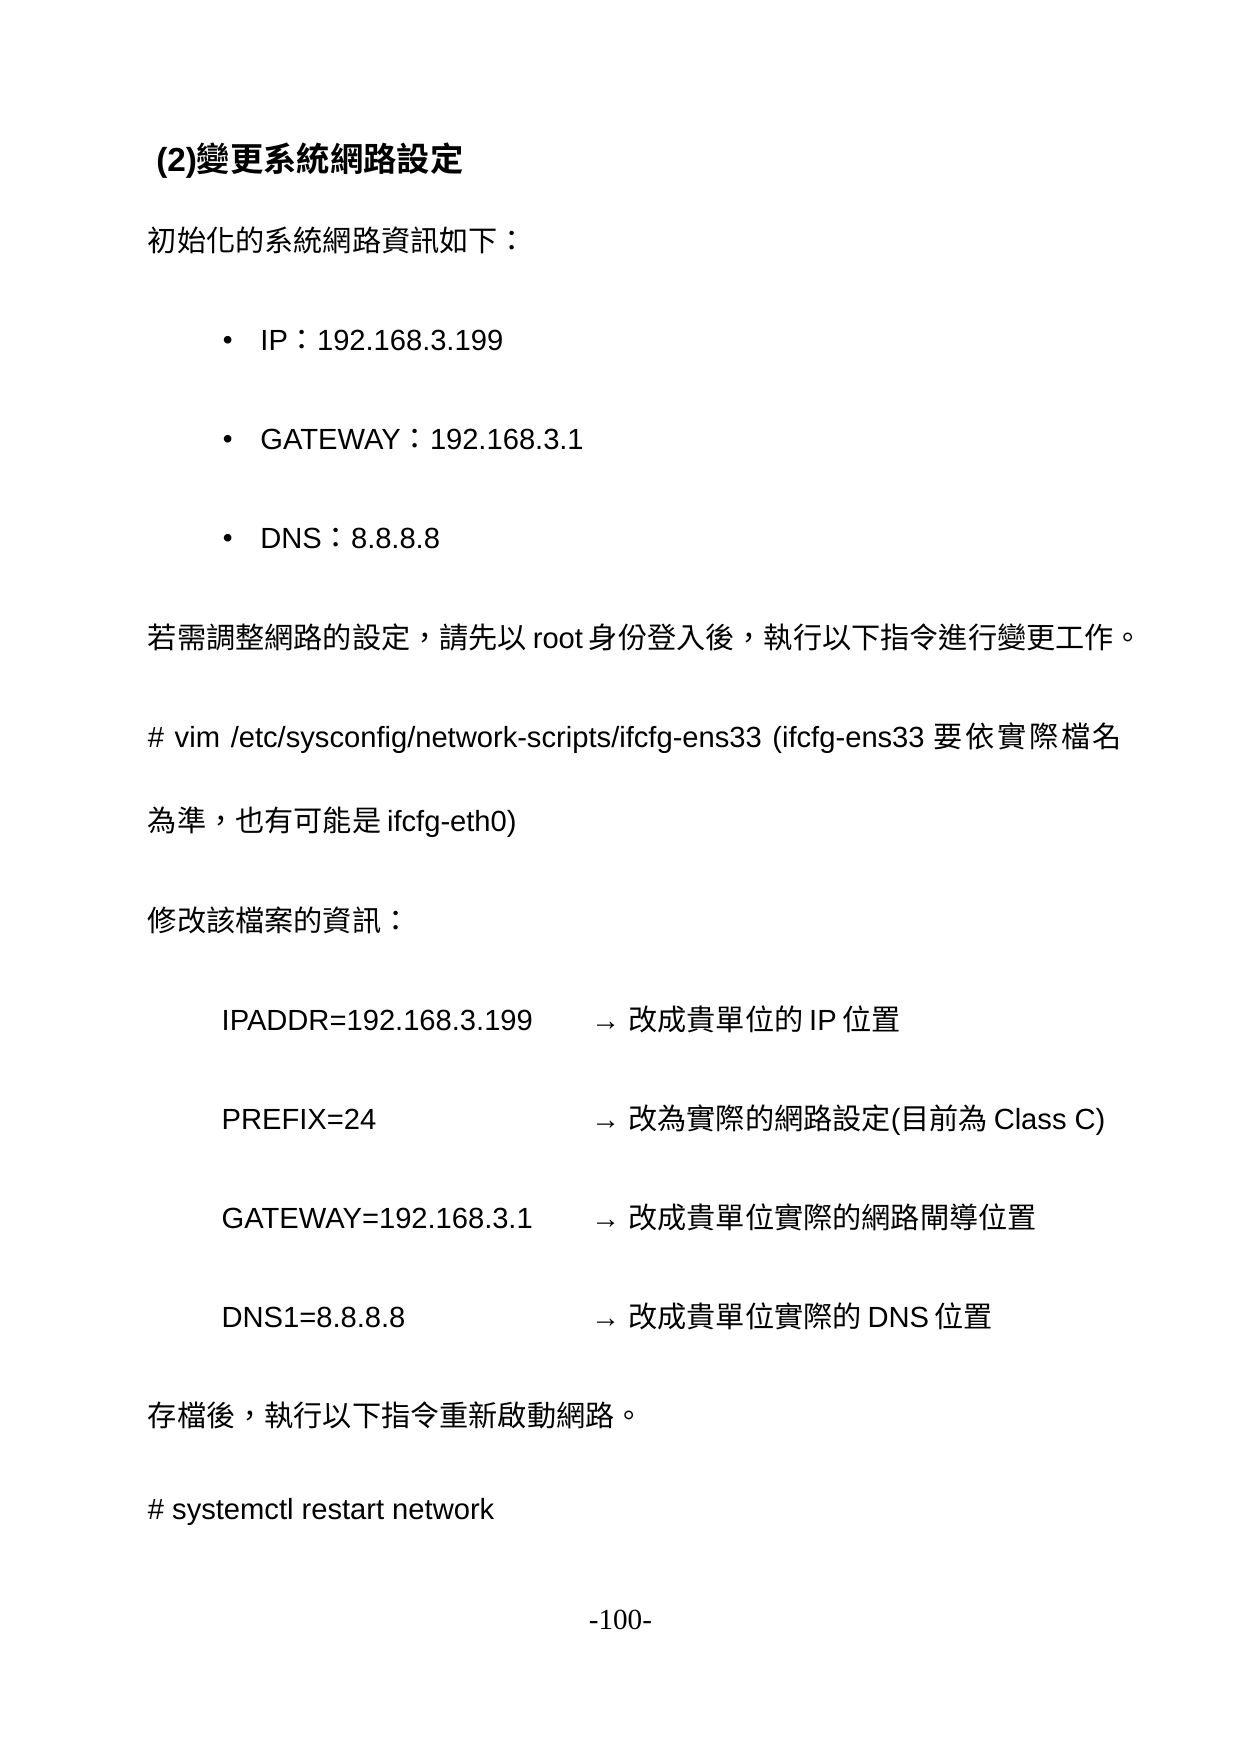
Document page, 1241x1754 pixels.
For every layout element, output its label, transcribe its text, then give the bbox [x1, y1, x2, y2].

text GATEWAY=192.168.3.1 → 改成貴單位實際的網路閘導位置 [148, 1194, 1122, 1237]
text # vim /etc/sysconfig/network-scripts/ifcfg-ens33 (ifcfg-ens33要依實際檔名為準，也有可能是ifcfg-eth0) [148, 713, 1122, 840]
text DNS1=8.8.8.8 → 改成貴單位實際的DNS位置 [148, 1294, 1122, 1336]
list IP：192.168.3.199 [223, 317, 1122, 359]
text 修改該檔案的資訊： [148, 897, 1122, 939]
text IPADDR=192.168.3.199 → 改成貴單位的IP位置 [148, 996, 1122, 1038]
list DNS：8.8.8.8 [223, 515, 1122, 557]
text PREFIX=24 → 改為實際的網路設定(目前為Class C) [148, 1095, 1122, 1138]
text # systemctl restart network [148, 1492, 1122, 1526]
list GATEWAY：192.168.3.1 [223, 416, 1122, 458]
text 若需調整網路的設定，請先以root身份登入後，執行以下指令進行變更工作。 [148, 614, 1122, 656]
text 初始化的系統網路資訊如下： [148, 217, 1122, 260]
subtitle 變更系統網路設定 [118, 133, 1122, 181]
text 存檔後，執行以下指令重新啟動網路。 [148, 1393, 1122, 1435]
